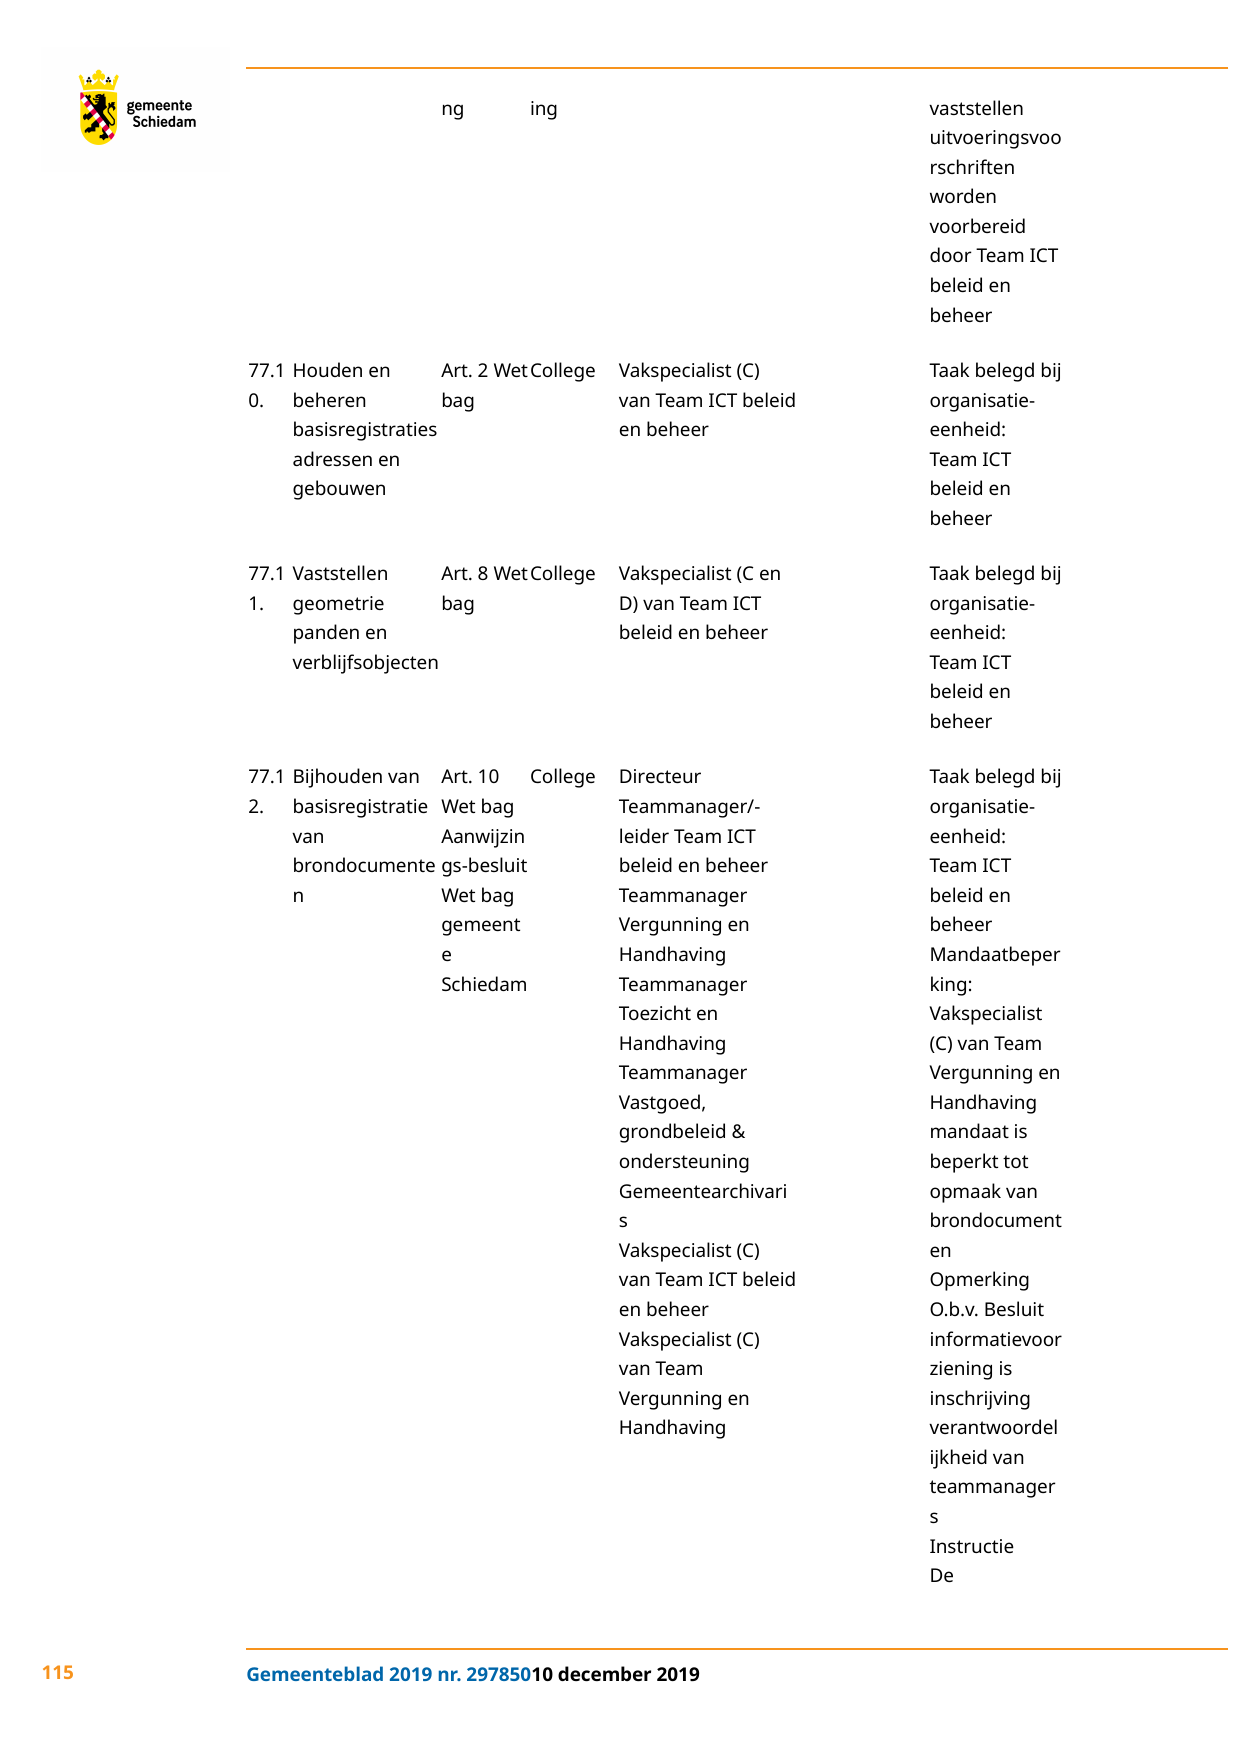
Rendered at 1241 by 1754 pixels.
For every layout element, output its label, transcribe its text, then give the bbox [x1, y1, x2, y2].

table_cell [796, 95, 929, 357]
table_cell [248, 95, 292, 357]
table_cell [796, 357, 929, 560]
table_cell Vaststellen geometrie panden en verblijfsobjecten [293, 560, 441, 764]
table_cell 77.12. [248, 764, 292, 1588]
table_cell Taak belegd bij organisatie-eenheid: Team ICT beleid en beheer [929, 357, 1063, 560]
table_cell [293, 95, 441, 357]
table_cell College [530, 764, 619, 1588]
table_cell Vakspecialist (C en D) van Team ICT beleid en beheer [619, 560, 796, 764]
table_cell [796, 764, 929, 1588]
table_cell Taak belegd bij organisatie-eenheid: Team ICT beleid en beheer [929, 560, 1063, 764]
table_cell Art. 8 Wet bag [441, 560, 530, 764]
table_cell ing [530, 95, 619, 357]
table_cell 77.10. [248, 357, 292, 560]
table_cell 77.11. [248, 560, 292, 764]
table_cell Houden en beheren basisregistraties adressen en gebouwen [293, 357, 441, 560]
table_cell College [530, 357, 619, 560]
table_cell Directeur Teammanager/-leider Team ICT beleid en beheer Teammanager Vergunning en Handhaving Teammanager Toezicht en Handhaving Teammanager Vastgoed, grondbeleid & ondersteuning Gemeentearchivaris Vakspecialist (C) van Team ICT beleid en beheer Vakspecialist (C) van Team Vergunning en Handhaving [619, 764, 796, 1588]
table_cell [796, 560, 929, 764]
table_cell College [530, 560, 619, 764]
table_cell Art. 10 Wet bag Aanwijzings-besluit Wet bag gemeente Schiedam [441, 764, 530, 1588]
table_cell ng [441, 95, 530, 357]
table_cell [619, 95, 796, 357]
picture [41, 47, 231, 172]
table_cell Bijhouden van basisregistratie van brondocumenten [293, 764, 441, 1588]
table_cell Art. 2 Wet bag [441, 357, 530, 560]
table_cell Vakspecialist (C) van Team ICT beleid en beheer [619, 357, 796, 560]
table_cell vaststellen uitvoeringsvoorschriften worden voorbereid door Team ICT beleid en beheer [929, 95, 1063, 357]
table_cell Taak belegd bij organisatie-eenheid: Team ICT beleid en beheer Mandaatbeperking: Vakspecialist (C) van Team Vergunning en Handhaving mandaat is beperkt tot opmaak van brondocumenten Opmerking O.b.v. Besluit informatievoorziening is inschrijving verantwoordelijkheid van teammanagers Instructie De [929, 764, 1063, 1588]
